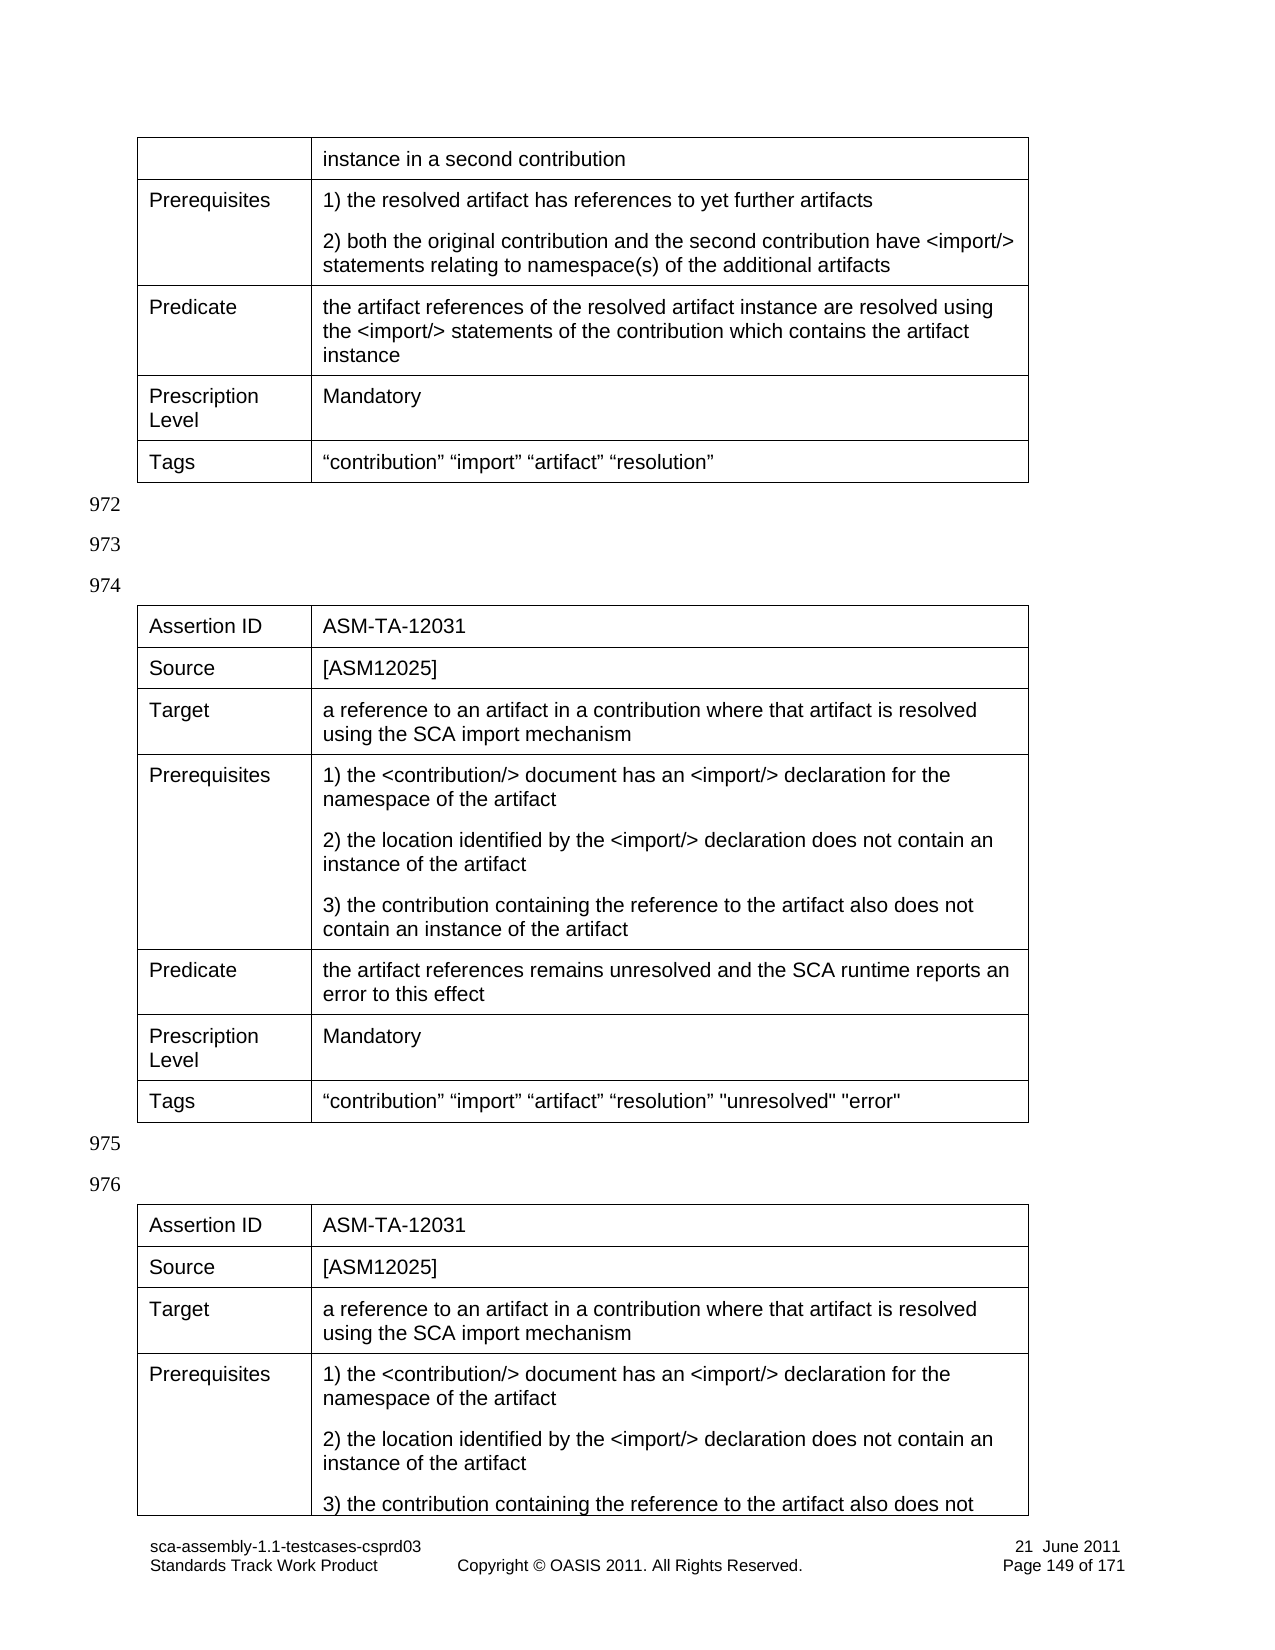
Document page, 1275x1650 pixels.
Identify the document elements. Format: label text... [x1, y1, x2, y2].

table_cell [138, 138, 311, 179]
table_cell “contribution” “import” “artifact” “resolution” [312, 441, 1028, 482]
table_cell Target [138, 689, 311, 754]
table_cell [ASM12025] [312, 648, 1028, 688]
table_cell [ASM12025] [312, 1247, 1028, 1287]
table_cell “contribution” “import” “artifact” “resolution” "unresolved" "error" [312, 1081, 1028, 1122]
table_cell Prerequisites [138, 1354, 311, 1515]
table_cell Predicate [138, 286, 311, 375]
table_cell 1) the <contribution/> document has an <import/> declaration for the namespace of the artifact 2) the location identified by the <import/> declaration does not contain an instance of the artifact 3) the contribution containing the reference to the artifact also does not contain an instance of the artifact [312, 755, 1028, 949]
table_header Assertion ID [138, 1205, 311, 1246]
table_cell 1) the resolved artifact has references to yet further artifacts 2) both the original contribution and the second contribution have <import/> statements relating to namespace(s) of the additional artifacts [312, 180, 1028, 285]
table_header Assertion ID [138, 606, 311, 647]
table_cell the artifact references of the resolved artifact instance are resolved using the <import/> statements of the contribution which contains the artifact instance [312, 286, 1028, 375]
table_cell a reference to an artifact in a contribution where that artifact is resolved using the SCA import mechanism [312, 689, 1028, 754]
table_cell Prescription Level [138, 1015, 311, 1080]
table_cell a reference to an artifact in a contribution where that artifact is resolved using the SCA import mechanism [312, 1288, 1028, 1353]
table_cell Prerequisites [138, 755, 311, 949]
table_cell Predicate [138, 950, 311, 1014]
table_cell Mandatory [312, 1015, 1028, 1080]
table_cell Target [138, 1288, 311, 1353]
table_cell Prerequisites [138, 180, 311, 285]
table_cell Prescription Level [138, 376, 311, 440]
table_cell Tags [138, 441, 311, 482]
table_cell instance in a second contribution [312, 138, 1028, 179]
table_cell Source [138, 648, 311, 688]
table_cell the artifact references remains unresolved and the SCA runtime reports an error to this effect [312, 950, 1028, 1014]
table_cell 1) the <contribution/> document has an <import/> declaration for the namespace of the artifact 2) the location identified by the <import/> declaration does not contain an instance of the artifact 3) the contribution containing the reference to the artifact also does not [312, 1354, 1028, 1515]
table_header ASM-TA-12031 [312, 1205, 1028, 1246]
table_header ASM-TA-12031 [312, 606, 1028, 647]
table_cell Tags [138, 1081, 311, 1122]
table_cell Mandatory [312, 376, 1028, 440]
table_cell Source [138, 1247, 311, 1287]
